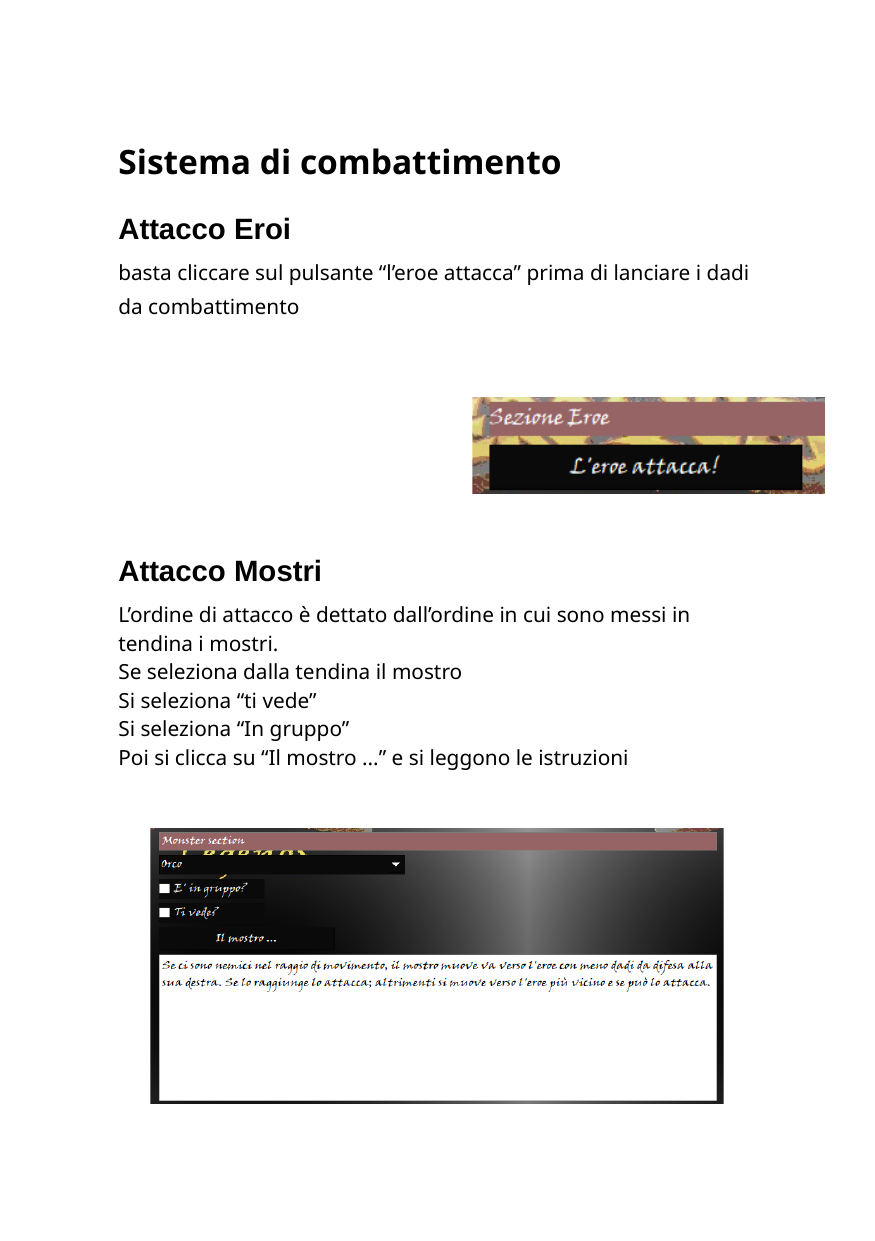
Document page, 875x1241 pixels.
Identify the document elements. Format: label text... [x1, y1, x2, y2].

picture [150, 828, 724, 1104]
text L’ordine di attacco è dettato dall’ordine in cui sono messi in tendina i mostri. [118, 601, 756, 657]
text Se seleziona dalla tendina il mostro [118, 657, 756, 686]
subtitle Attacco Eroi [118, 212, 756, 246]
text Si seleziona “In gruppo” [118, 714, 756, 743]
text basta cliccare sul pulsante “l’eroe attacca” prima di lanciare i dadi da combattimento [118, 258, 756, 321]
subtitle Attacco Mostri [118, 554, 756, 588]
text Si seleziona “ti vede” [118, 686, 756, 714]
text Poi si clicca su “Il mostro ...” e si leggono le istruzioni [118, 743, 756, 771]
picture [472, 397, 825, 494]
subtitle Sistema di combattimento [118, 139, 756, 185]
